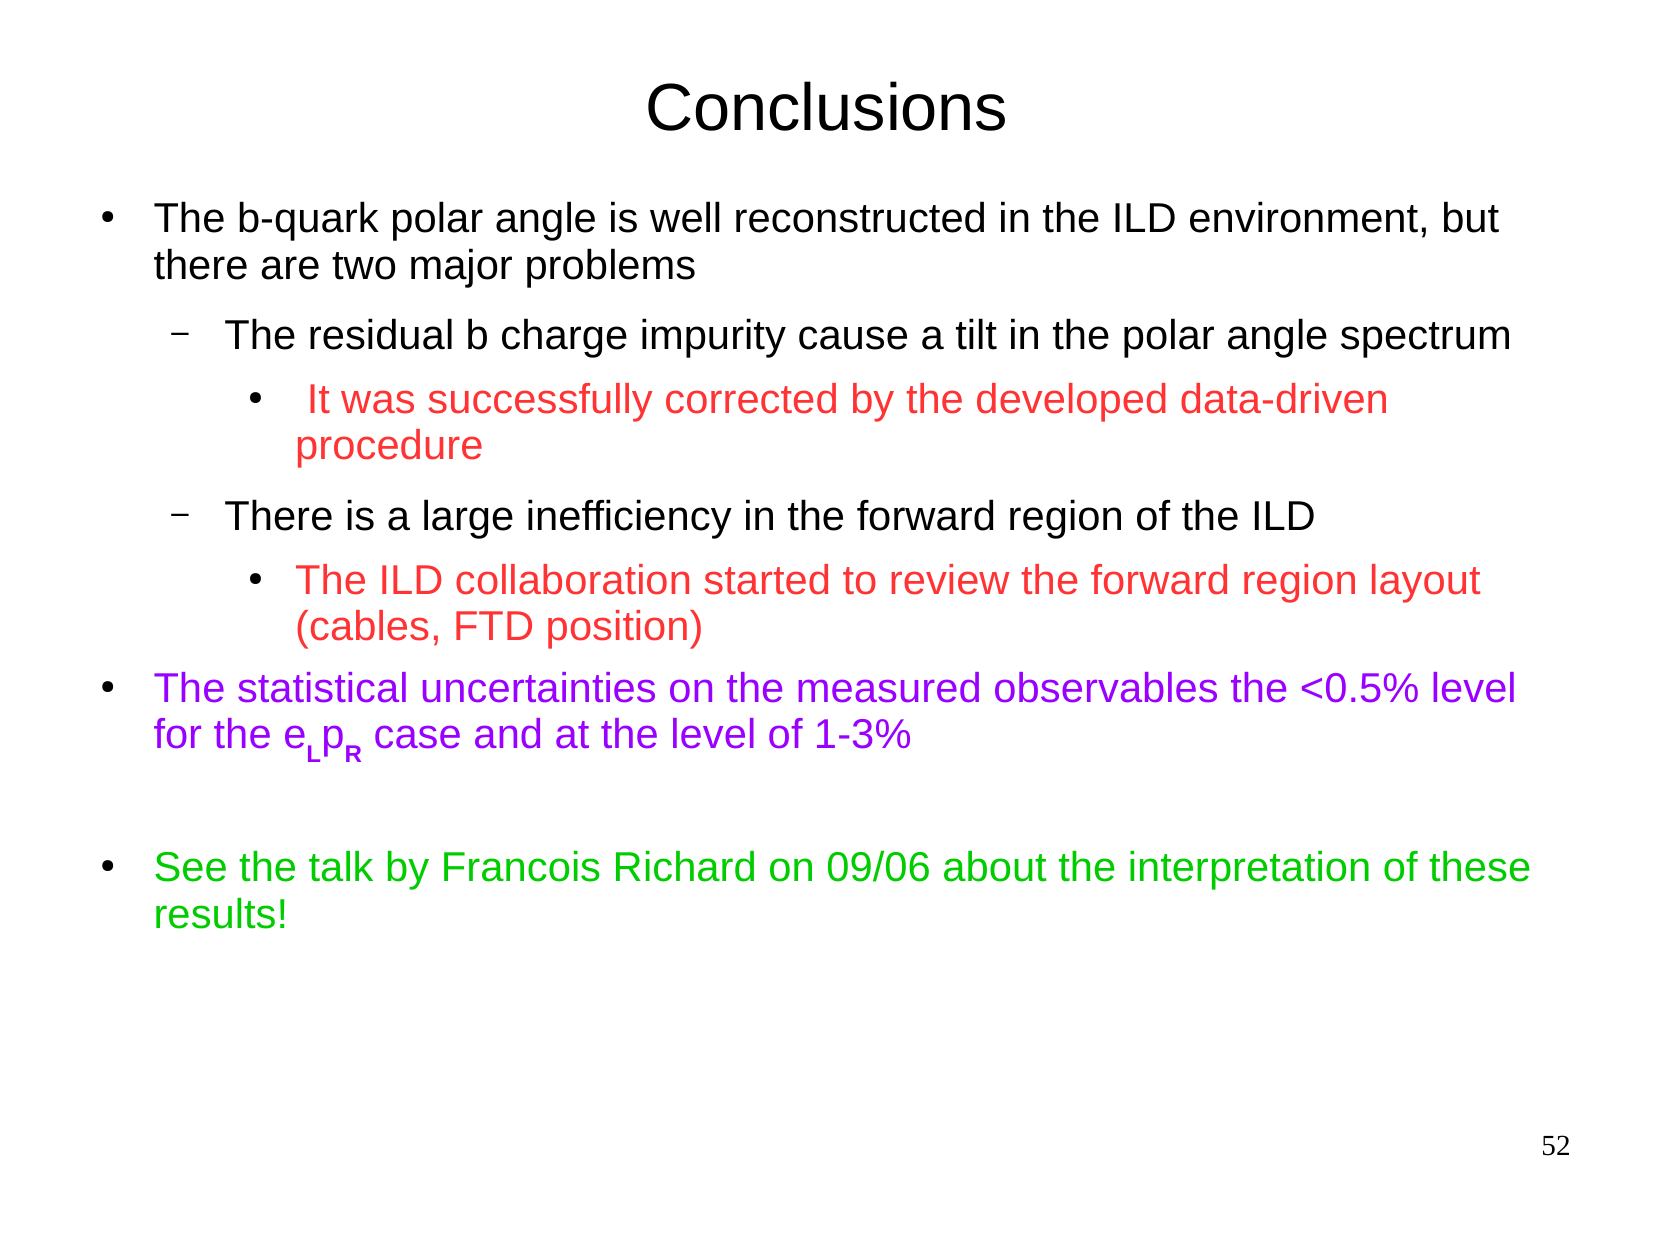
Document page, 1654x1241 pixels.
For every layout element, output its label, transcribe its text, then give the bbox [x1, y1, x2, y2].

list The b-quark polar angle is well reconstructed in the ILD environment, but there are two major problems The residual b charge impurity cause a tilt in the polar angle spectrum It was successfully corrected by the developed data-driven procedure There is a large inefficiency in the forward region of the ILD The ILD collaboration started to review the forward region layout (cables, FTD position) The statistical uncertainties on the measured observables the <0.5% level for the eLpR case and at the level of 1-3% See the talk by Francois Richard on 09/06 about the interpretation of these results! [82, 195, 1571, 1171]
title Conclusions [82, 49, 1571, 166]
